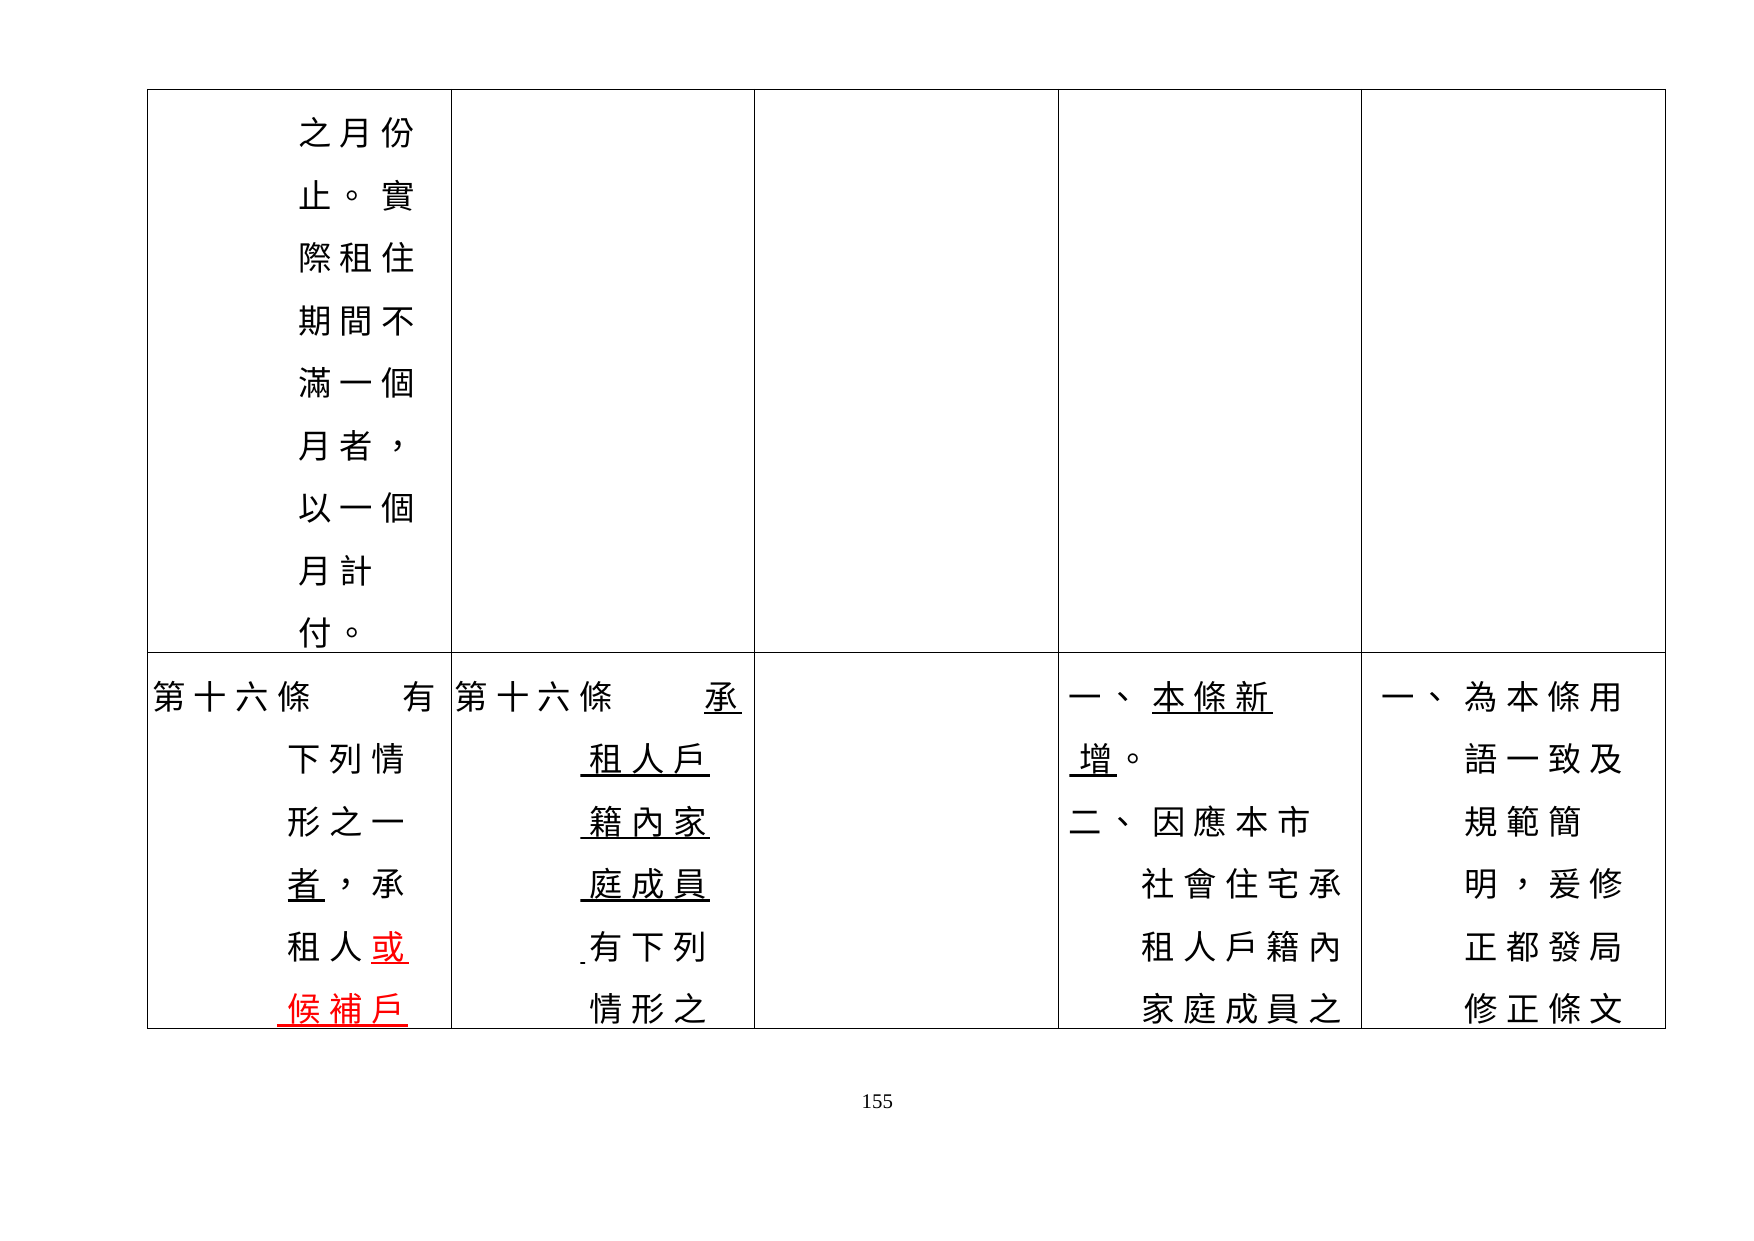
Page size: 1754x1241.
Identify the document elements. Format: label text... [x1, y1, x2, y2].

table_cell 一、本條新增。 二、因應本市社會住宅承租人戶籍內家庭成員之 [1059, 653, 1361, 1028]
table_cell 一、為本條用語一致及規範簡明，爰修正都發局修正條文 [1362, 653, 1665, 1028]
table_cell 第十六條 有下列情形之一者，承租人或候補戶 [148, 653, 451, 1028]
table_cell [1059, 90, 1361, 652]
table_cell [755, 653, 1058, 1028]
table_cell 之月份止。實際租住期間不滿一個月者，以一個月計付。 [148, 90, 451, 652]
table_cell [452, 90, 754, 652]
table_cell [1362, 90, 1665, 652]
table_cell [755, 90, 1058, 652]
table_cell 第十六條 承租人戶籍內家庭成員有下列情形之 [452, 653, 754, 1028]
